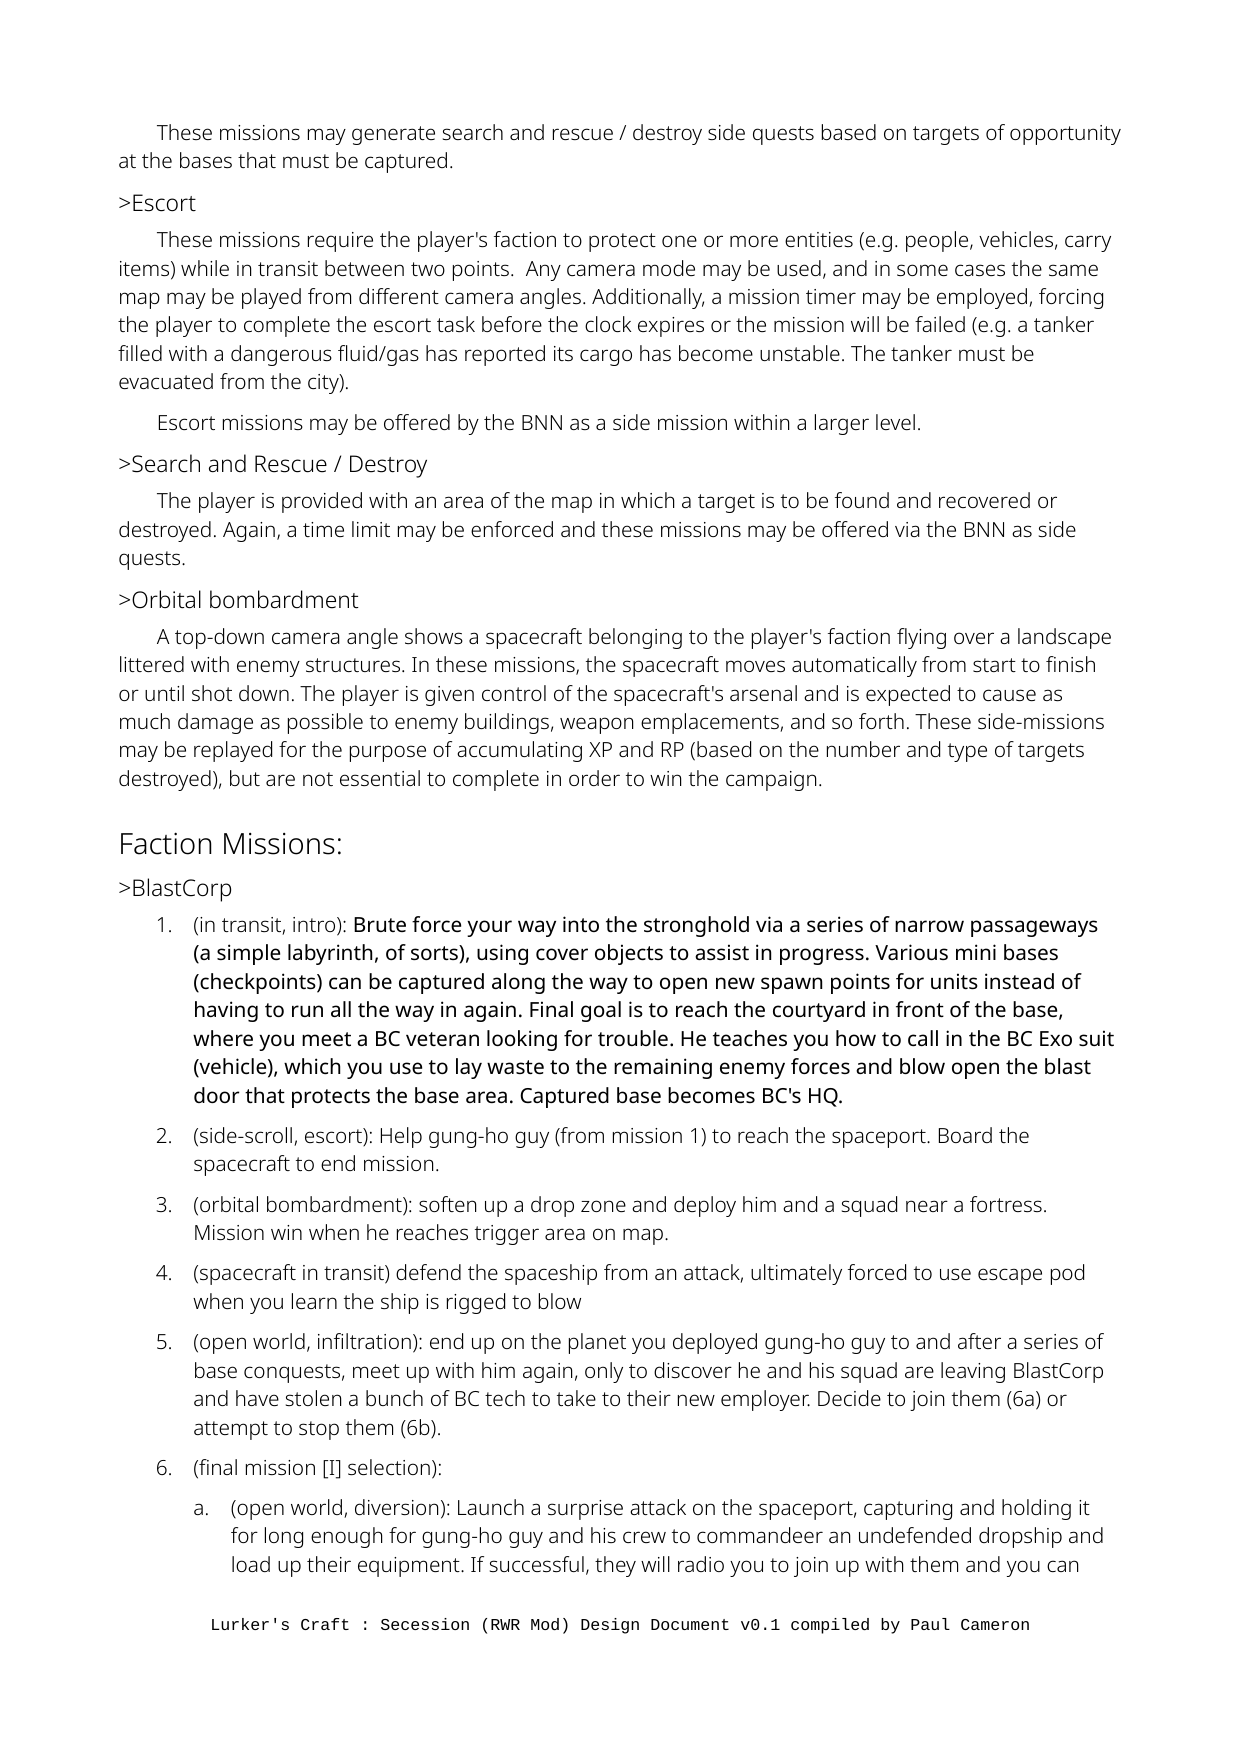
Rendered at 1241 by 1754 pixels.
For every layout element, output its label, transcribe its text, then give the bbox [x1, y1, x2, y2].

text These missions require the player's faction to protect one or more entities (e.g. people, vehicles, carry items) while in transit between two points. Any camera mode may be used, and in some cases the same map may be played from different camera angles. Additionally, a mission timer may be employed, forcing the player to complete the escort task before the clock expires or the mission will be failed (e.g. a tanker filled with a dangerous fluid/gas has reported its cargo has become unstable. The tanker must be evacuated from the city). [118, 225, 1122, 396]
text A top-down camera angle shows a spacecraft belonging to the player's faction flying over a landscape littered with enemy structures. In these missions, the spacecraft moves automatically from start to finish or until shot down. The player is given control of the spacecraft's arsenal and is expected to cause as much damage as possible to enemy buildings, weapon emplacements, and so forth. These side-missions may be replayed for the purpose of accumulating XP and RP (based on the number and type of targets destroyed), but are not essential to complete in order to win the campaign. [118, 622, 1122, 792]
text Escort missions may be offered by the BNN as a side mission within a larger level. [118, 408, 1122, 436]
list (spacecraft in transit) defend the spaceship from an attack, ultimately forced to use escape pod when you learn the ship is rigged to blow [156, 1258, 1122, 1315]
text The player is provided with an area of the map in which a target is to be found and recovered or destroyed. Again, a time limit may be enforced and these missions may be offered via the BNN as side quests. [118, 486, 1122, 572]
subtitle >Escort [118, 187, 1122, 218]
subtitle Faction Missions: [118, 823, 1122, 863]
subtitle >Orbital bombardment [118, 583, 1122, 615]
list (in transit, intro): Brute force your way into the stronghold via a series of narrow passageways (a simple labyrinth, of sorts), using cover objects to assist in progress. Various mini bases (checkpoints) can be captured along the way to open new spawn points for units instead of having to run all the way in again. Final goal is to reach the courtyard in front of the base, where you meet a BC veteran looking for trouble. He teaches you how to call in the BC Exo suit (vehicle), which you use to lay waste to the remaining enemy forces and blow open the blast door that protects the base area. Captured base becomes BC's HQ. [156, 910, 1122, 1109]
text These missions may generate search and rescue / destroy side quests based on targets of opportunity at the bases that must be captured. [118, 118, 1122, 175]
list (side-scroll, escort): Help gung-ho guy (from mission 1) to reach the spaceport. Board the spacecraft to end mission. [156, 1121, 1122, 1178]
subtitle >BlastCorp [118, 872, 1122, 903]
list (orbital bombardment): soften up a drop zone and deploy him and a squad near a fortress. Mission win when he reaches trigger area on map. [156, 1190, 1122, 1247]
list (open world, diversion): Launch a surprise attack on the spaceport, capturing and holding it for long enough for gung-ho guy and his crew to commandeer an undefended dropship and load up their equipment. If successful, they will radio you to join up with them and you can [193, 1493, 1122, 1578]
list (final mission [I] selection): [156, 1453, 1122, 1481]
list (open world, infiltration): end up on the planet you deployed gung-ho guy to and after a series of base conquests, meet up with him again, only to discover he and his squad are leaving BlastCorp and have stolen a bunch of BC tech to take to their new employer. Decide to join them (6a) or attempt to stop them (6b). [156, 1327, 1122, 1441]
subtitle >Search and Rescue / Destroy [118, 448, 1122, 479]
